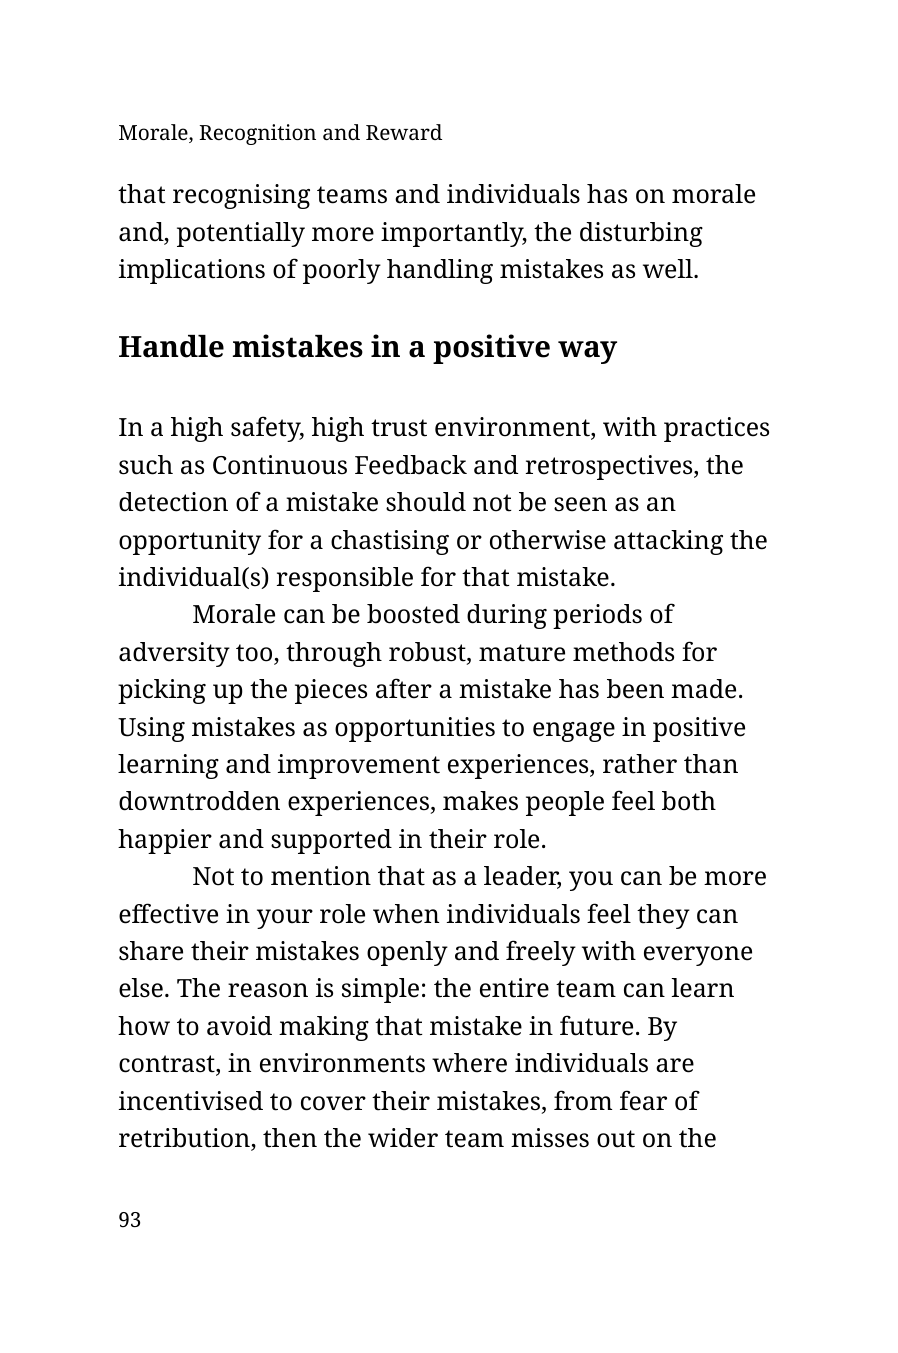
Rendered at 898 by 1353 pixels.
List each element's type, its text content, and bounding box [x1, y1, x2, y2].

subtitle Handle mistakes in a positive way [118, 327, 779, 366]
text Morale can be boosted during periods of adversity too, through robust, mature methods for picking up the pieces after a mistake has been made. Using mistakes as opportunities to engage in positive learning and improvement experiences, rather than downtrodden experiences, makes people feel both happier and supported in their role. [118, 597, 779, 856]
text In a high safety, high trust environment, with practices such as Continuous Feedback and retrospectives, the detection of a mistake should not be seen as an opportunity for a chastising or otherwise attacking the individual(s) responsible for that mistake. [118, 410, 779, 594]
text Not to mention that as a leader, you can be more effective in your role when individuals feel they can share their mistakes openly and freely with everyone else. The reason is simple: the entire team can learn how to avoid making that mistake in future. By contrast, in environments where individuals are incentivised to cover their mistakes, from fear of retribution, then the wider team misses out on the [118, 859, 779, 1155]
text that recognising teams and individuals has on morale and, potentially more importantly, the disturbing implications of poorly handling mistakes as well. [118, 177, 779, 286]
